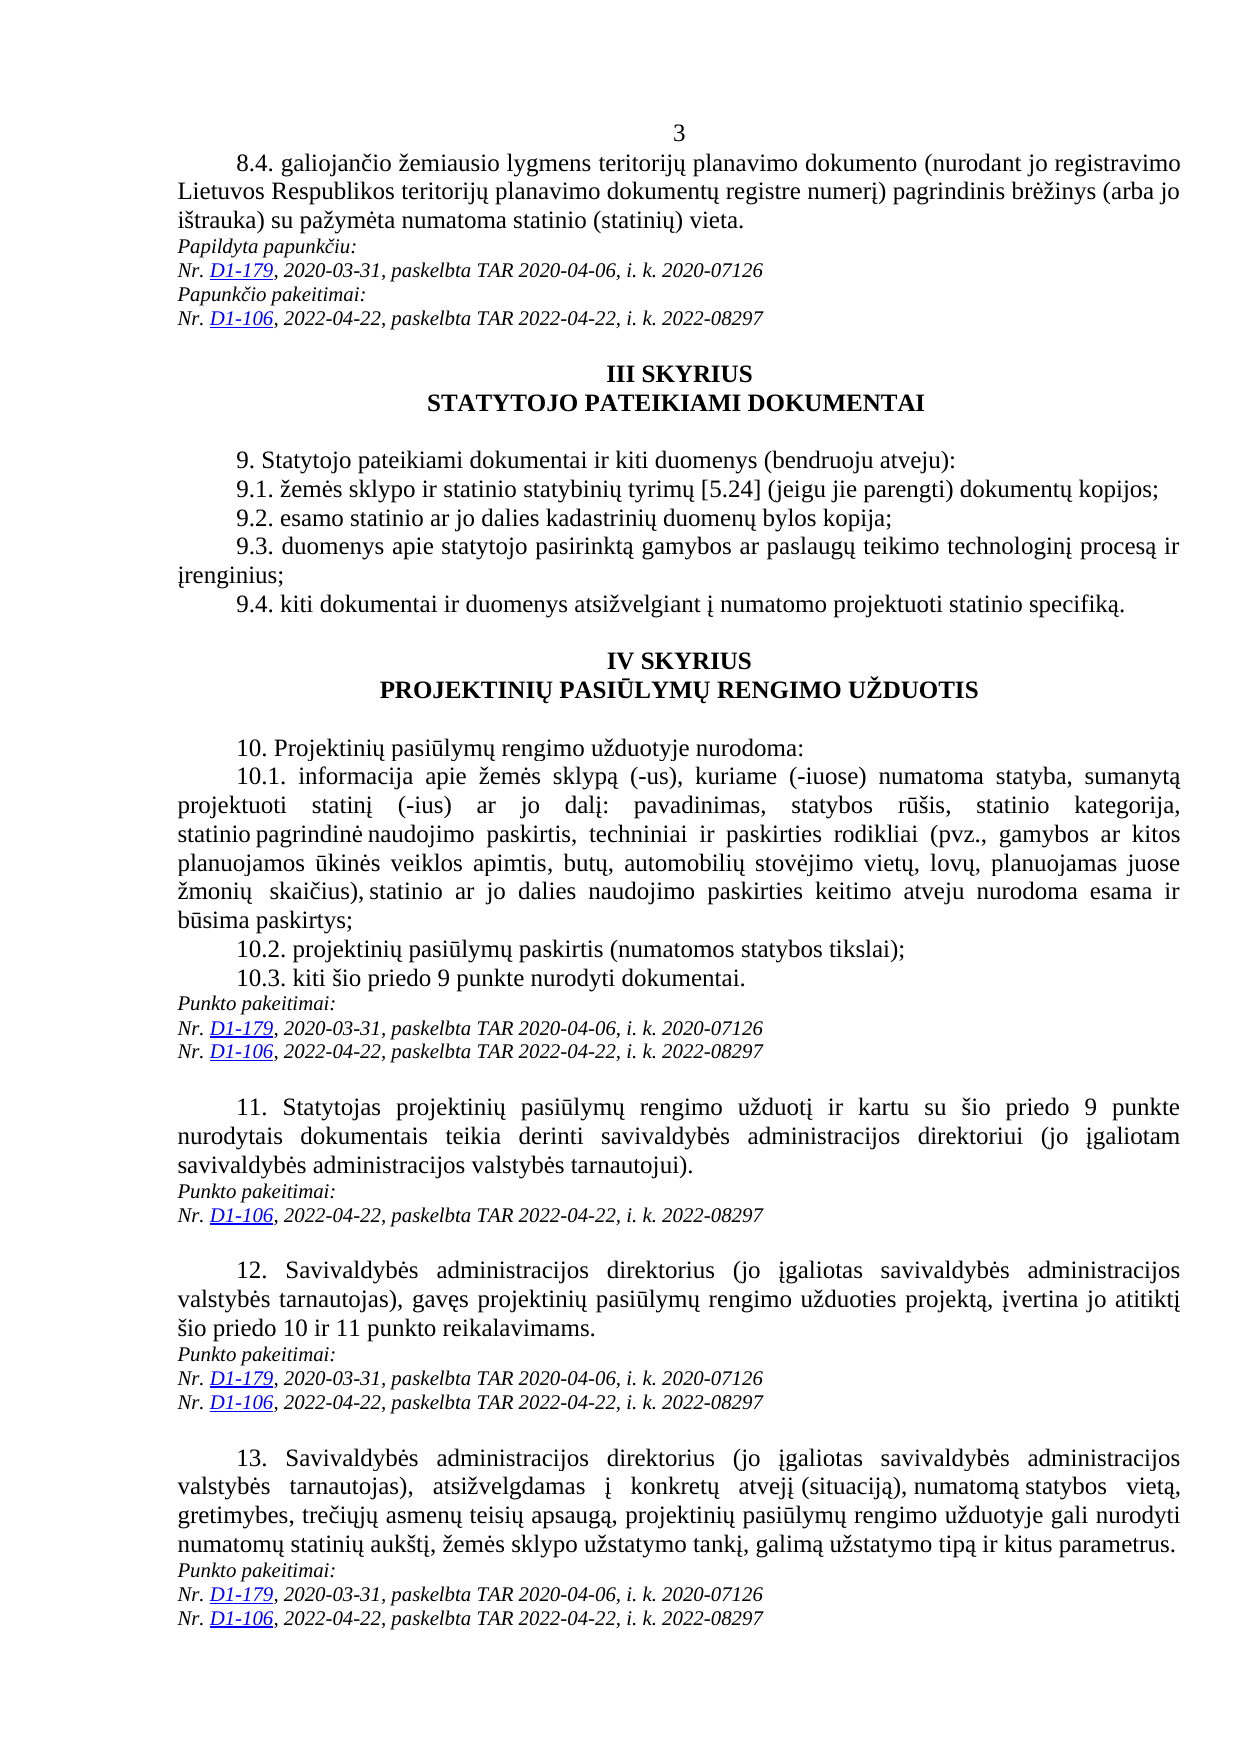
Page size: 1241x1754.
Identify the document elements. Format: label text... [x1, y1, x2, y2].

text Nr. D1-179, 2020-03-31, paskelbta TAR 2020-04-06, i. k. 2020-07126 [177, 258, 1181, 282]
text Papunkčio pakeitimai: [177, 282, 1181, 306]
text Nr. D1-106, 2022-04-22, paskelbta TAR 2022-04-22, i. k. 2022-08297 [177, 1606, 1181, 1630]
text Papildyta papunkčiu: [177, 234, 1181, 258]
text Nr. D1-106, 2022-04-22, paskelbta TAR 2022-04-22, i. k. 2022-08297 [177, 306, 1181, 330]
text 10.3. kiti šio priedo 9 punkte nurodyti dokumentai. [177, 963, 1181, 991]
text PROJEKTINIŲ PASIŪLYMŲ RENGIMO UŽDUOTIS [177, 675, 1181, 704]
text 11. Statytojas projektinių pasiūlymų rengimo užduotį ir kartu su šio priedo 9 punkte nurodytais dokumentais teikia derinti savivaldybės administracijos direktoriui (jo įgaliotam savivaldybės administracijos valstybės tarnautojui). [177, 1092, 1181, 1178]
text Punkto pakeitimai: [177, 1342, 1181, 1366]
text Nr. D1-106, 2022-04-22, paskelbta TAR 2022-04-22, i. k. 2022-08297 [177, 1039, 1181, 1063]
text 9. Statytojo pateikiami dokumentai ir kiti duomenys (bendruoju atveju): [177, 445, 1181, 474]
text Punkto pakeitimai: [177, 991, 1181, 1015]
text Punkto pakeitimai: [177, 1558, 1181, 1582]
text IV SKYRIUS [177, 646, 1181, 675]
text Nr. D1-179, 2020-03-31, paskelbta TAR 2020-04-06, i. k. 2020-07126 [177, 1015, 1181, 1039]
text 10. Projektinių pasiūlymų rengimo užduotyje nurodoma: [177, 733, 1181, 761]
text 10.1. informacija apie žemės sklypą (-us), kuriame (-iuose) numatoma statyba, sumanytą projektuoti statinį (-ius) ar jo dalį: pavadinimas, statybos rūšis, statinio kategorija, statinio pagrindinė naudojimo paskirtis, techniniai ir paskirties rodikliai (pvz., gamybos ar kitos planuojamos ūkinės veiklos apimtis, butų, automobilių stovėjimo vietų, lovų, planuojamas juose žmonių skaičius), statinio ar jo dalies naudojimo paskirties keitimo atveju nurodoma esama ir būsima paskirtys; [177, 761, 1181, 934]
text STATYTOJO PATEIKIAMI DOKUMENTAI [177, 388, 1181, 416]
text 12. Savivaldybės administracijos direktorius (jo įgaliotas savivaldybės administracijos valstybės tarnautojas), gavęs projektinių pasiūlymų rengimo užduoties projektą, įvertina jo atitiktį šio priedo 10 ir 11 punkto reikalavimams. [177, 1255, 1181, 1342]
text 13. Savivaldybės administracijos direktorius (jo įgaliotas savivaldybės administracijos valstybės tarnautojas), atsižvelgdamas į konkretų atvejį (situaciją), numatomą statybos vietą, gretimybes, trečiųjų asmenų teisių apsaugą, projektinių pasiūlymų rengimo užduotyje gali nurodyti numatomų statinių aukštį, žemės sklypo užstatymo tankį, galimą užstatymo tipą ir kitus parametrus. [177, 1443, 1181, 1558]
text 9.1. žemės sklypo ir statinio statybinių tyrimų [5.24] (jeigu jie parengti) dokumentų kopijos; [177, 474, 1181, 503]
text 8.4. galiojančio žemiausio lygmens teritorijų planavimo dokumento (nurodant jo registravimo Lietuvos Respublikos teritorijų planavimo dokumentų registre numerį) pagrindinis brėžinys (arba jo ištrauka) su pažymėta numatoma statinio (statinių) vieta. [177, 148, 1181, 234]
text Punkto pakeitimai: [177, 1178, 1181, 1203]
text 9.3. duomenys apie statytojo pasirinktą gamybos ar paslaugų teikimo technologinį procesą ir įrenginius; [177, 531, 1181, 589]
text 9.4. kiti dokumentai ir duomenys atsižvelgiant į numatomo projektuoti statinio specifiką. [177, 589, 1181, 618]
text III SKYRIUS [177, 359, 1181, 388]
text 9.2. esamo statinio ar jo dalies kadastrinių duomenų bylos kopija; [177, 503, 1181, 531]
text Nr. D1-106, 2022-04-22, paskelbta TAR 2022-04-22, i. k. 2022-08297 [177, 1390, 1181, 1414]
text 10.2. projektinių pasiūlymų paskirtis (numatomos statybos tikslai); [177, 934, 1181, 963]
text Nr. D1-106, 2022-04-22, paskelbta TAR 2022-04-22, i. k. 2022-08297 [177, 1203, 1181, 1227]
text Nr. D1-179, 2020-03-31, paskelbta TAR 2020-04-06, i. k. 2020-07126 [177, 1366, 1181, 1390]
text Nr. D1-179, 2020-03-31, paskelbta TAR 2020-04-06, i. k. 2020-07126 [177, 1582, 1181, 1606]
